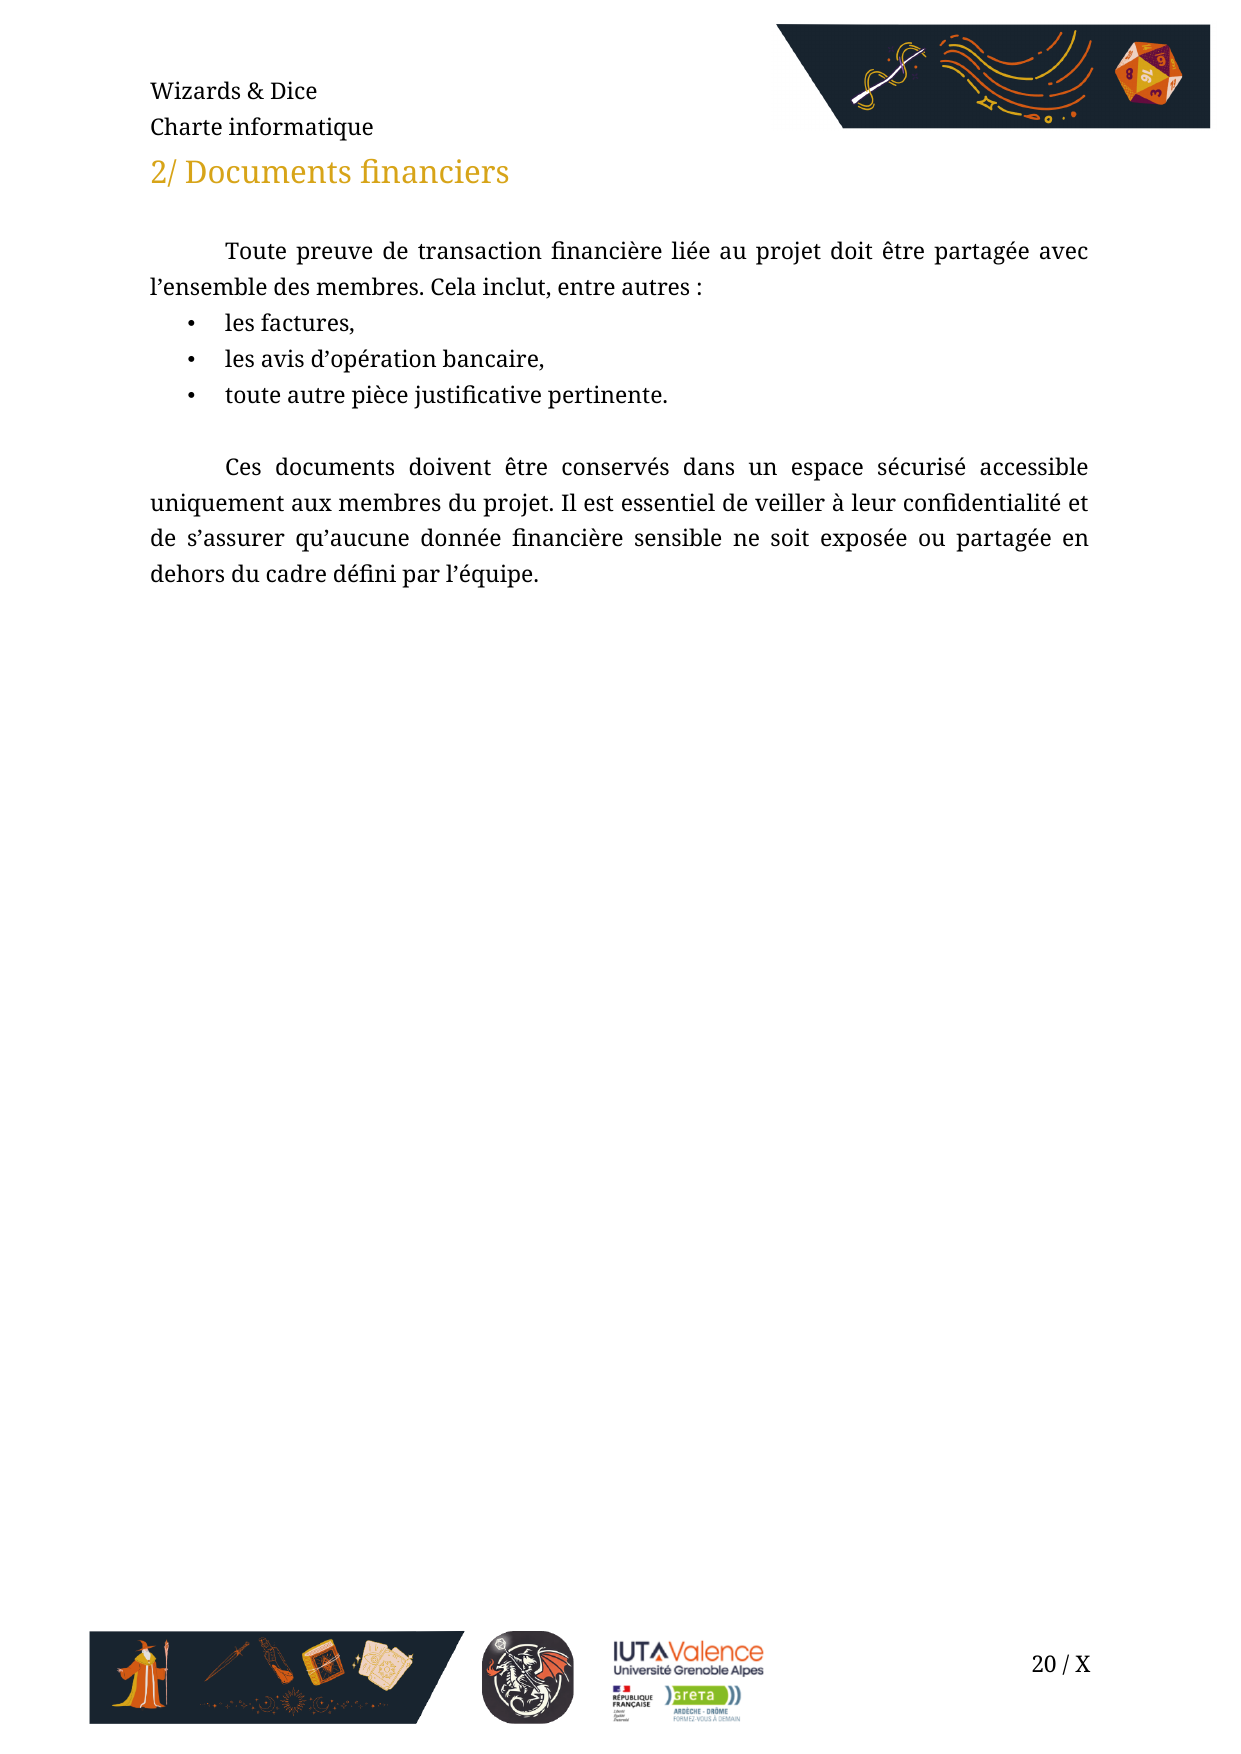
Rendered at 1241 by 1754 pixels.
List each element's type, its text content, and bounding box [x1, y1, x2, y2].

list les factures, [187, 307, 1090, 338]
subtitle Documents financiers [150, 150, 1090, 193]
list les avis d’opération bancaire, [187, 343, 1090, 374]
picture [771, 21, 1218, 131]
picture [81, 1620, 788, 1733]
text Toute preuve de transaction financière liée au projet doit être partagée avec l’ensemble des membres. Cela inclut, entre autres : [150, 235, 1090, 302]
list toute autre pièce justificative pertinente. [187, 379, 1090, 410]
text Ces documents doivent être conservés dans un espace sécurisé accessible uniquement aux membres du projet. Il est essentiel de veiller à leur confidentialité et de s’assurer qu’aucune donnée financière sensible ne soit exposée ou partagée en dehors du cadre défini par l’équipe. [150, 451, 1090, 589]
